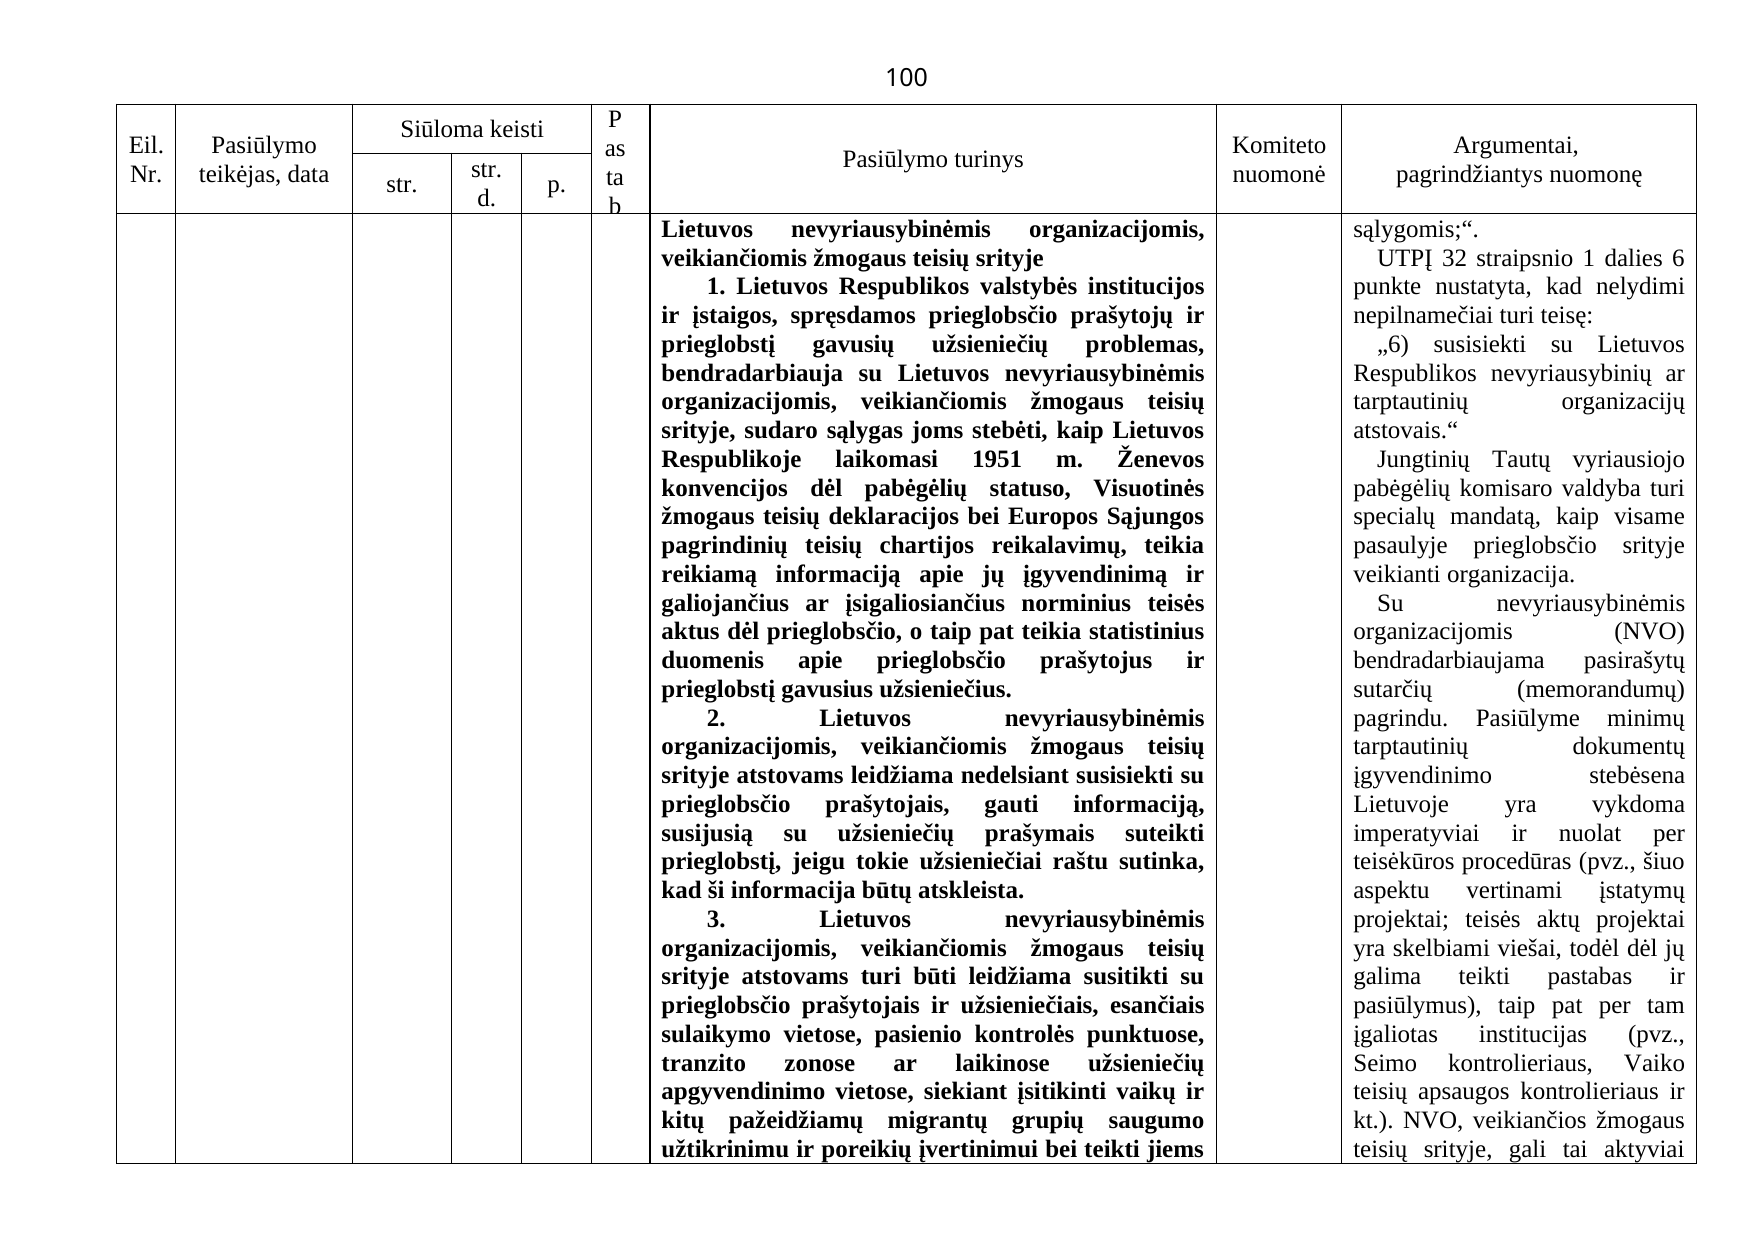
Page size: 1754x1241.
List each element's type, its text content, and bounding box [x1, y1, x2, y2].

table_header Pastabos [592, 105, 649, 213]
table_cell [522, 214, 591, 1163]
table_cell [353, 214, 451, 1163]
table_cell str. [353, 154, 451, 213]
table_header Eil. Nr. [117, 105, 175, 213]
table_cell [117, 214, 175, 1163]
table_cell [1217, 214, 1341, 1163]
table_cell str. d. [452, 154, 521, 213]
table_cell Lietuvos nevyriausybinėmis organizacijomis, veikiančiomis žmogaus teisių srityje 1. Lietuvos Respublikos valstybės institucijos ir įstaigos, spręsdamos prieglobsčio prašytojų ir prieglobstį gavusių užsieniečių problemas, bendradarbiauja su Lietuvos nevyriausybinėmis organizacijomis, veikiančiomis žmogaus teisių srityje, sudaro sąlygas joms stebėti, kaip Lietuvos Respublikoje laikomasi 1951 m. Ženevos konvencijos dėl pabėgėlių statuso, Visuotinės žmogaus teisių deklaracijos bei Europos Sąjungos pagrindinių teisių chartijos reikalavimų, teikia reikiamą informaciją apie jų įgyvendinimą ir galiojančius ar įsigaliosiančius norminius teisės aktus dėl prieglobsčio, o taip pat teikia statistinius duomenis apie prieglobsčio prašytojus ir prieglobstį gavusius užsieniečius. 2. Lietuvos nevyriausybinėmis organizacijomis, veikiančiomis žmogaus teisių srityje atstovams leidžiama nedelsiant susisiekti su prieglobsčio prašytojais, gauti informaciją, susijusią su užsieniečių prašymais suteikti prieglobstį, jeigu tokie užsieniečiai raštu sutinka, kad ši informacija būtų atskleista. 3. Lietuvos nevyriausybinėmis organizacijomis, veikiančiomis žmogaus teisių srityje atstovams turi būti leidžiama susitikti su prieglobsčio prašytojais ir užsieniečiais, esančiais sulaikymo vietose, pasienio kontrolės punktuose, tranzito zonose ar laikinose užsieniečių apgyvendinimo vietose, siekiant įsitikinti vaikų ir kitų pažeidžiamų migrantų grupių saugumo užtikrinimu ir poreikių įvertinimui bei teikti jiems [651, 214, 1216, 1163]
table_cell [452, 214, 521, 1163]
table_header Pasiūlymo turinys [651, 105, 1216, 213]
table_header Siūloma keisti [353, 105, 591, 153]
table_header Komiteto nuomonė [1217, 105, 1341, 213]
table_cell [592, 214, 649, 1163]
table_cell p. [522, 154, 591, 213]
table_header Pasiūlymo teikėjas, data [176, 105, 352, 213]
table_header Argumentai, pagrindžiantys nuomonę [1342, 105, 1696, 213]
table_cell sąlygomis;“. UTPĮ 32 straipsnio 1 dalies 6 punkte nustatyta, kad nelydimi nepilnamečiai turi teisę: „6) susisiekti su Lietuvos Respublikos nevyriausybinių ar tarptautinių organizacijų atstovais.“ Jungtinių Tautų vyriausiojo pabėgėlių komisaro valdyba turi specialų mandatą, kaip visame pasaulyje prieglobsčio srityje veikianti organizacija. Su nevyriausybinėmis organizacijomis (NVO) bendradarbiaujama pasirašytų sutarčių (memorandumų) pagrindu. Pasiūlyme minimų tarptautinių dokumentų įgyvendinimo stebėsena Lietuvoje yra vykdoma imperatyviai ir nuolat per teisėkūros procedūras (pvz., šiuo aspektu vertinami įstatymų projektai; teisės aktų projektai yra skelbiami viešai, todėl dėl jų galima teikti pastabas ir pasiūlymus), taip pat per tam įgaliotas institucijas (pvz., Seimo kontrolieriaus, Vaiko teisių apsaugos kontrolieriaus ir kt.). NVO, veikiančios žmogaus teisių srityje, gali tai aktyviai [1342, 214, 1696, 1163]
table_cell [176, 214, 352, 1163]
